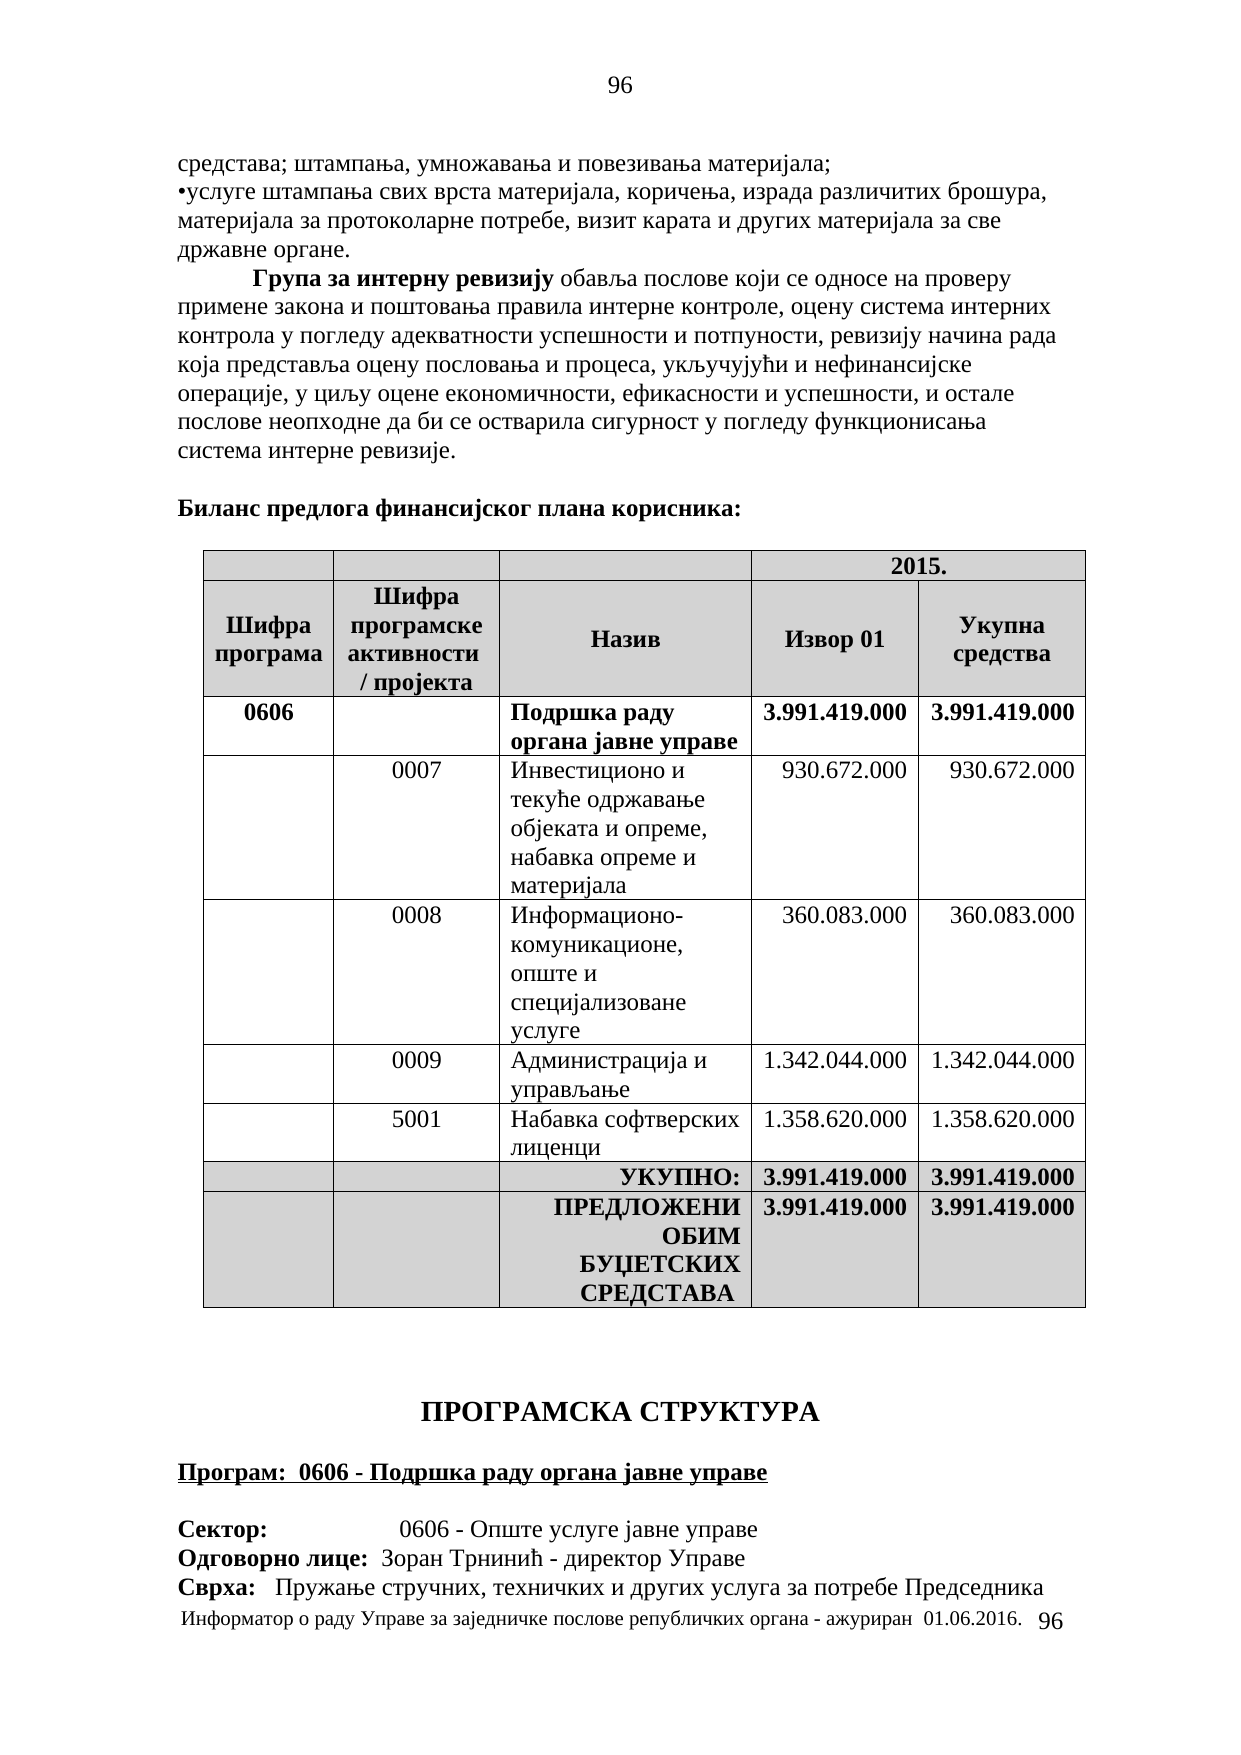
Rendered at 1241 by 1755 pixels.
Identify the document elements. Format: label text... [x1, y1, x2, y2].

table_cell Назив [500, 581, 751, 696]
text Програм: 0606 - Подршка раду органа јавне управе [177, 1428, 1063, 1485]
table_header [204, 551, 333, 580]
table_cell [204, 1162, 333, 1191]
table_cell 360.083.000 [752, 900, 918, 1044]
table_cell [334, 1192, 499, 1307]
table_cell Информационо-комуникационе, опште и специјализоване услуге [500, 900, 751, 1044]
table_cell 0606 [204, 697, 333, 754]
table_cell Шифра програмске активности / пројекта [334, 581, 499, 696]
table_cell ПРЕДЛОЖЕНИ ОБИМ БУЏЕТСКИХ СРЕДСТАВА [500, 1192, 751, 1307]
table_cell 0009 [334, 1045, 499, 1103]
table_cell 1.342.044.000 [752, 1045, 918, 1103]
table_cell [204, 1104, 333, 1161]
text Сектор: 0606 - Опште услуге јавне управе Одговорно лице: Зоран Трнинић - директор Управе Сврха: Пружање стручних, техничких и других услуга за потребе Председника [177, 1485, 1063, 1600]
table_cell 1.358.620.000 [919, 1104, 1085, 1161]
text средстава; штампања, умножавања и повезивања материјала; •услуге штампања свих врста материјала, коричења, израда различитих брошура, материјала за протоколарне потребе, визит карата и других материјала за све државне органе. Група за интерну ревизију обавља послове који се односе на проверу примене закона и поштовања правила интерне контроле, оцену система интерних контрола у погледу адекватности успешности и потпуности, ревизију начина рада која представља оцену пословања и процеса, укључујући и нефинансијске операције, у циљу оцене економичности, ефикасности и успешности, и остале послове неопходне да би се остварила сигурност у погледу функционисања система интерне ревизије. Биланс предлога финансијског плана корисника: [162, 148, 1063, 521]
table_cell [204, 1045, 333, 1103]
table_cell 3.991.419.000 [752, 697, 918, 754]
text ПРОГРАМСКА СТРУКТУРА [177, 1394, 1063, 1428]
table_cell 3.991.419.000 [752, 1192, 918, 1307]
table_cell 3.991.419.000 [919, 1162, 1085, 1191]
table_header [500, 551, 751, 580]
table_cell [204, 900, 333, 1044]
table_cell 1.342.044.000 [919, 1045, 1085, 1103]
table_cell УКУПНО: [500, 1162, 751, 1191]
table_cell 3.991.419.000 [919, 1192, 1085, 1307]
table_cell 3.991.419.000 [752, 1162, 918, 1191]
table_cell Извор 01 [752, 581, 918, 696]
table_cell [334, 1162, 499, 1191]
table_cell Подршка раду органа јавне управе [500, 697, 751, 754]
table_cell [334, 697, 499, 754]
table_cell [204, 1192, 333, 1307]
table_cell Укупна средства [919, 581, 1085, 696]
table_cell [204, 756, 333, 899]
table_cell 1.358.620.000 [752, 1104, 918, 1161]
table_cell 930.672.000 [752, 756, 918, 899]
table_header [334, 551, 499, 580]
table_cell 0008 [334, 900, 499, 1044]
table_cell 360.083.000 [919, 900, 1085, 1044]
table_cell Инвестиционо и текуће одржавање објеката и oпреме, набавка опреме и материјала [500, 756, 751, 899]
table_header 2015. [752, 551, 1085, 580]
table_cell 930.672.000 [919, 756, 1085, 899]
table_cell Администрација и управљање [500, 1045, 751, 1103]
table_cell 5001 [334, 1104, 499, 1161]
table_cell Набавка софтверских лиценци [500, 1104, 751, 1161]
table_cell 3.991.419.000 [919, 697, 1085, 754]
table_cell 0007 [334, 756, 499, 899]
table_cell Шифра програма [204, 581, 333, 696]
